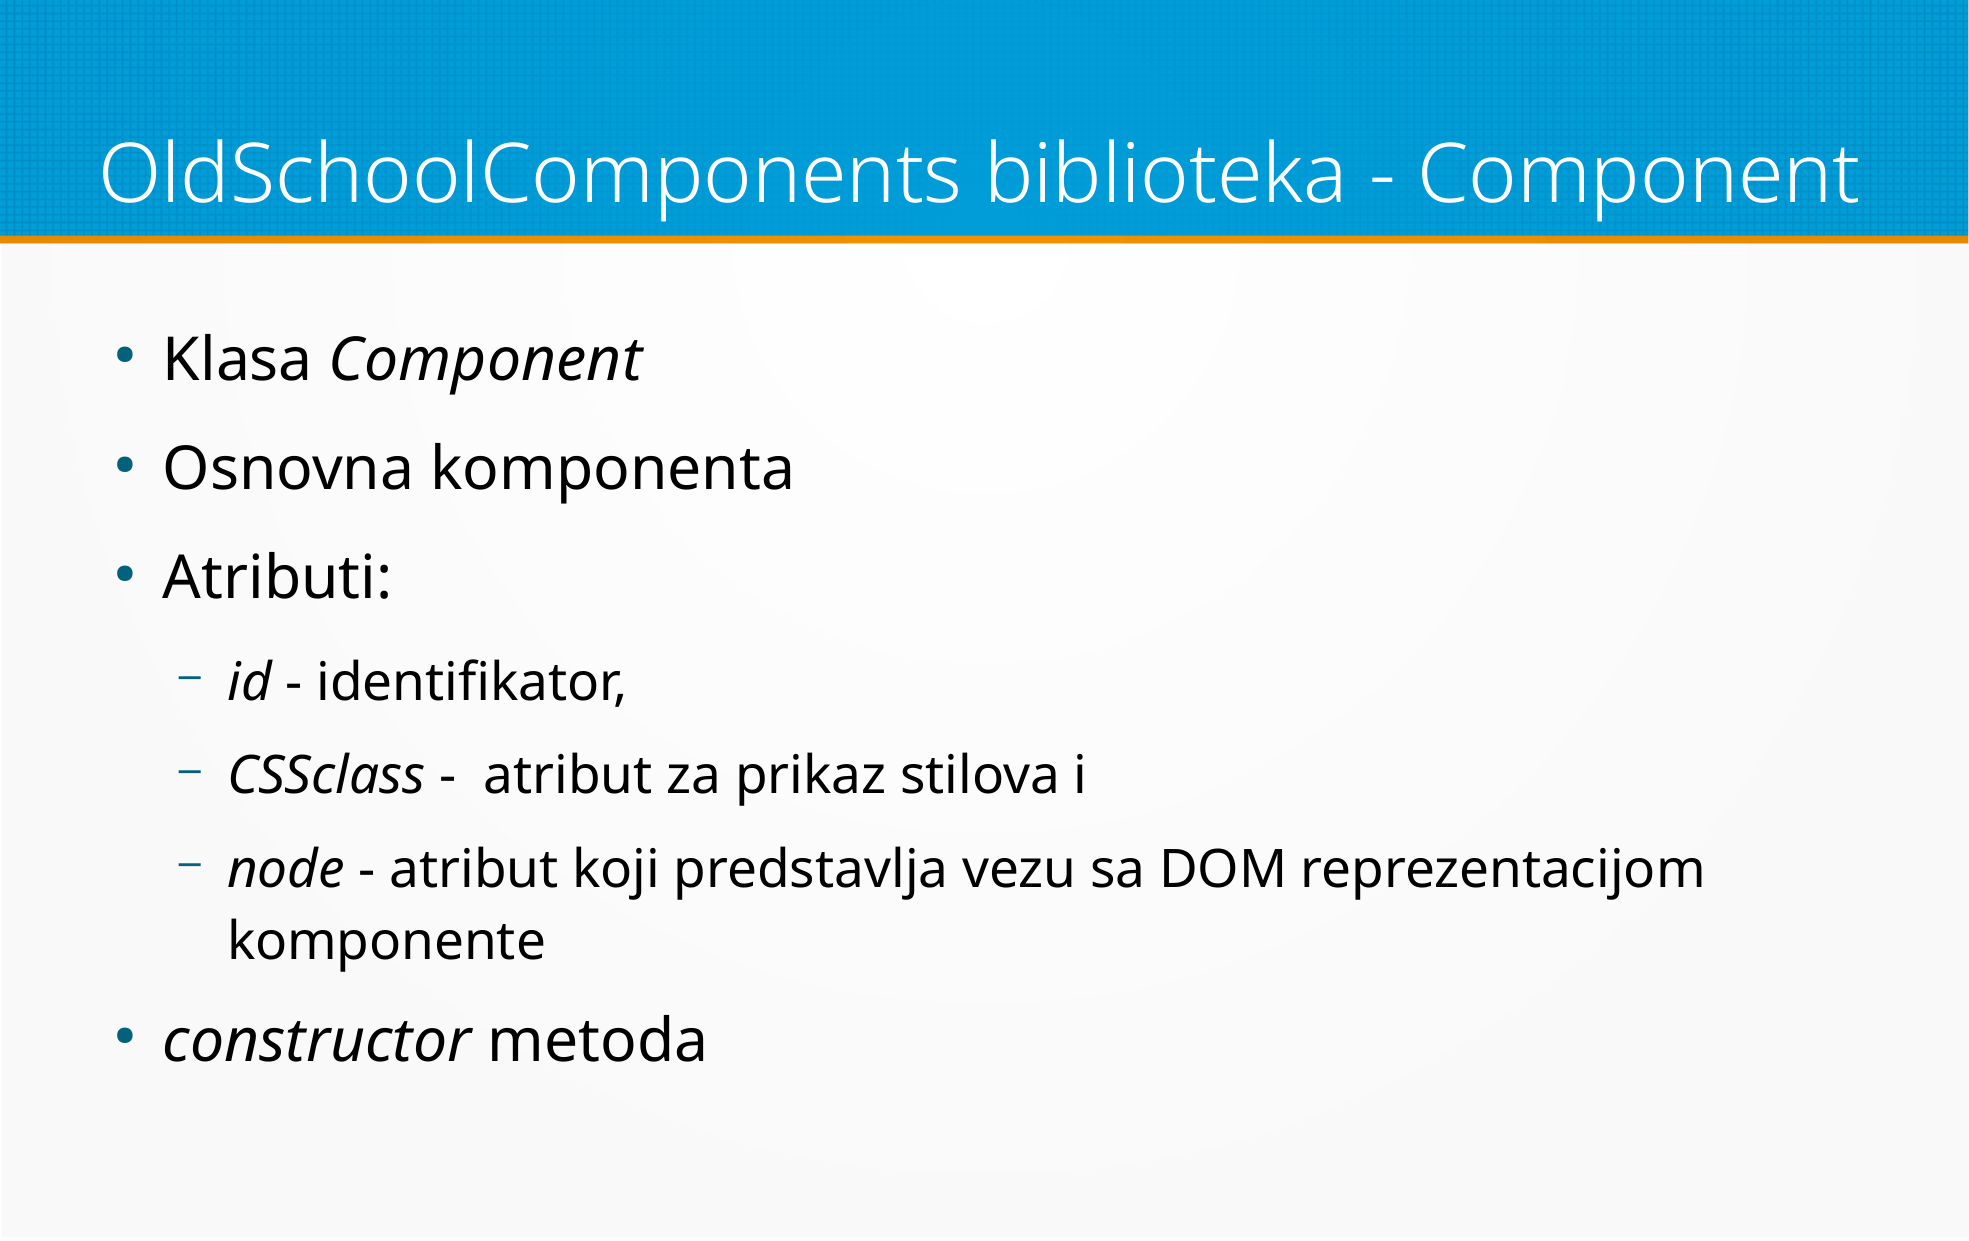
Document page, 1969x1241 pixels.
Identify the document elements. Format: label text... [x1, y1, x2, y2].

picture [0, 236, 1969, 1241]
list Klasa Component Osnovna komponenta Atributi: id - identifikator, CSSclass - atribut za prikaz stilova i node - atribut koji predstavlja vezu sa DOM reprezentacijom komponente constructor metoda [98, 315, 1861, 1081]
title OldSchoolComponents biblioteka - Component [98, 19, 1870, 227]
